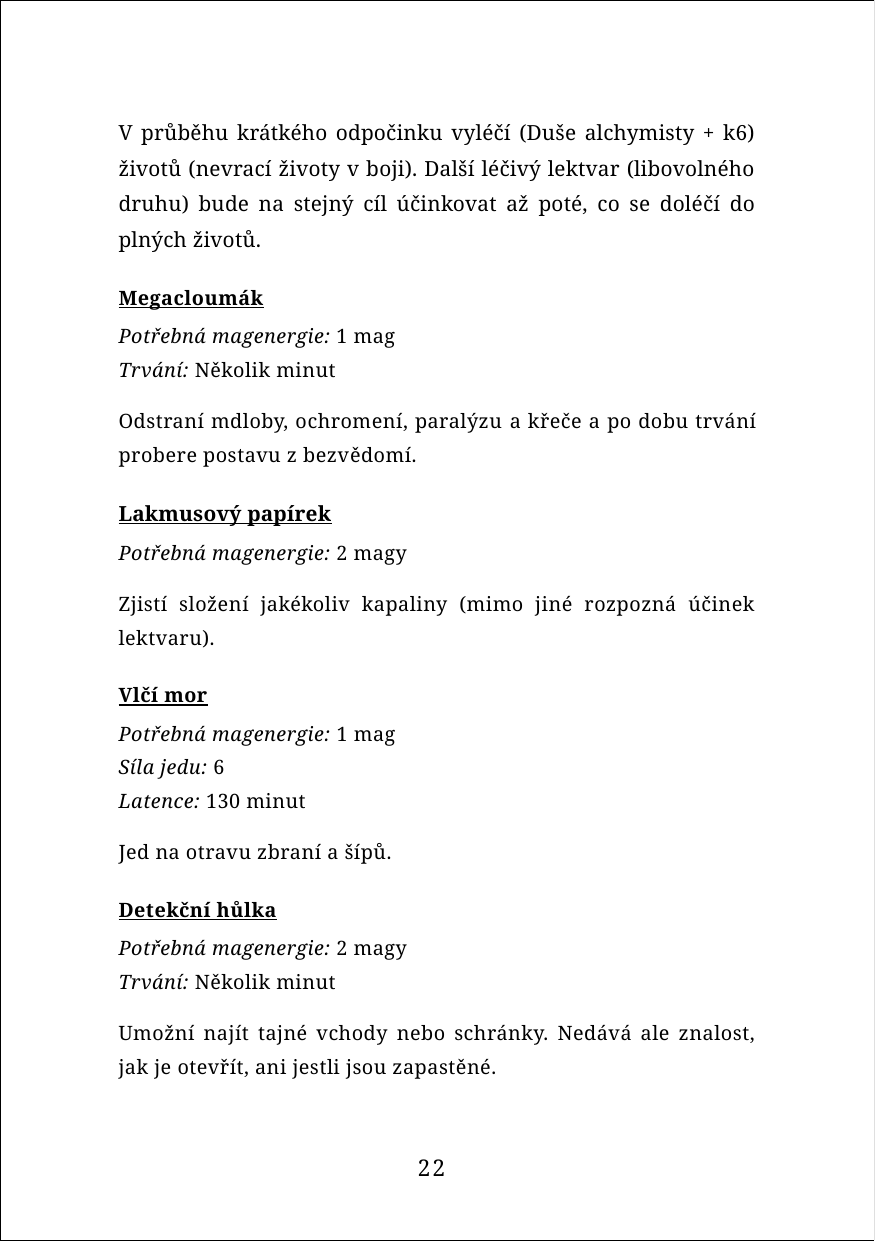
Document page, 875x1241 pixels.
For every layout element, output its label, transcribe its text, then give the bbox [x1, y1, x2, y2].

text Zjistí složení jakékoliv kapaliny (mimo jiné rozpozná účinek lektvaru). [118, 590, 756, 651]
text V průběhu krátkého odpočinku vyléčí (Duše alchymisty + k6) životů (nevrací životy v boji). Další léčivý lektvar (libovolného druhu) bude na stejný cíl účinkovat až poté, co se doléčí do plných životů. [118, 118, 756, 253]
subtitle Lakmusový papírek [118, 499, 756, 527]
text Potřebná magenergie: 1 mag Síla jedu: 6 Latence: 130 minut [118, 720, 756, 814]
text Potřebná magenergie: 1 mag Trvání: Několik minut [118, 323, 756, 383]
text Jed na otravu zbraní a šípů. [118, 838, 756, 866]
text Potřebná magenergie: 2 magy [118, 539, 756, 566]
subtitle Detekční hůlka [118, 896, 756, 923]
subtitle Vlčí mor [118, 681, 756, 708]
subtitle Megacloumák [118, 284, 756, 311]
text Odstraní mdloby, ochromení, paralýzu a křeče a po dobu trvání probere postavu z bezvědomí. [118, 408, 756, 468]
text Umožní najít tajné vchody nebo schránky. Nedává ale znalost, jak je otevřít, ani jestli jsou zapastěné. [118, 1019, 756, 1080]
text Potřebná magenergie: 2 magy Trvání: Několik minut [118, 934, 756, 995]
